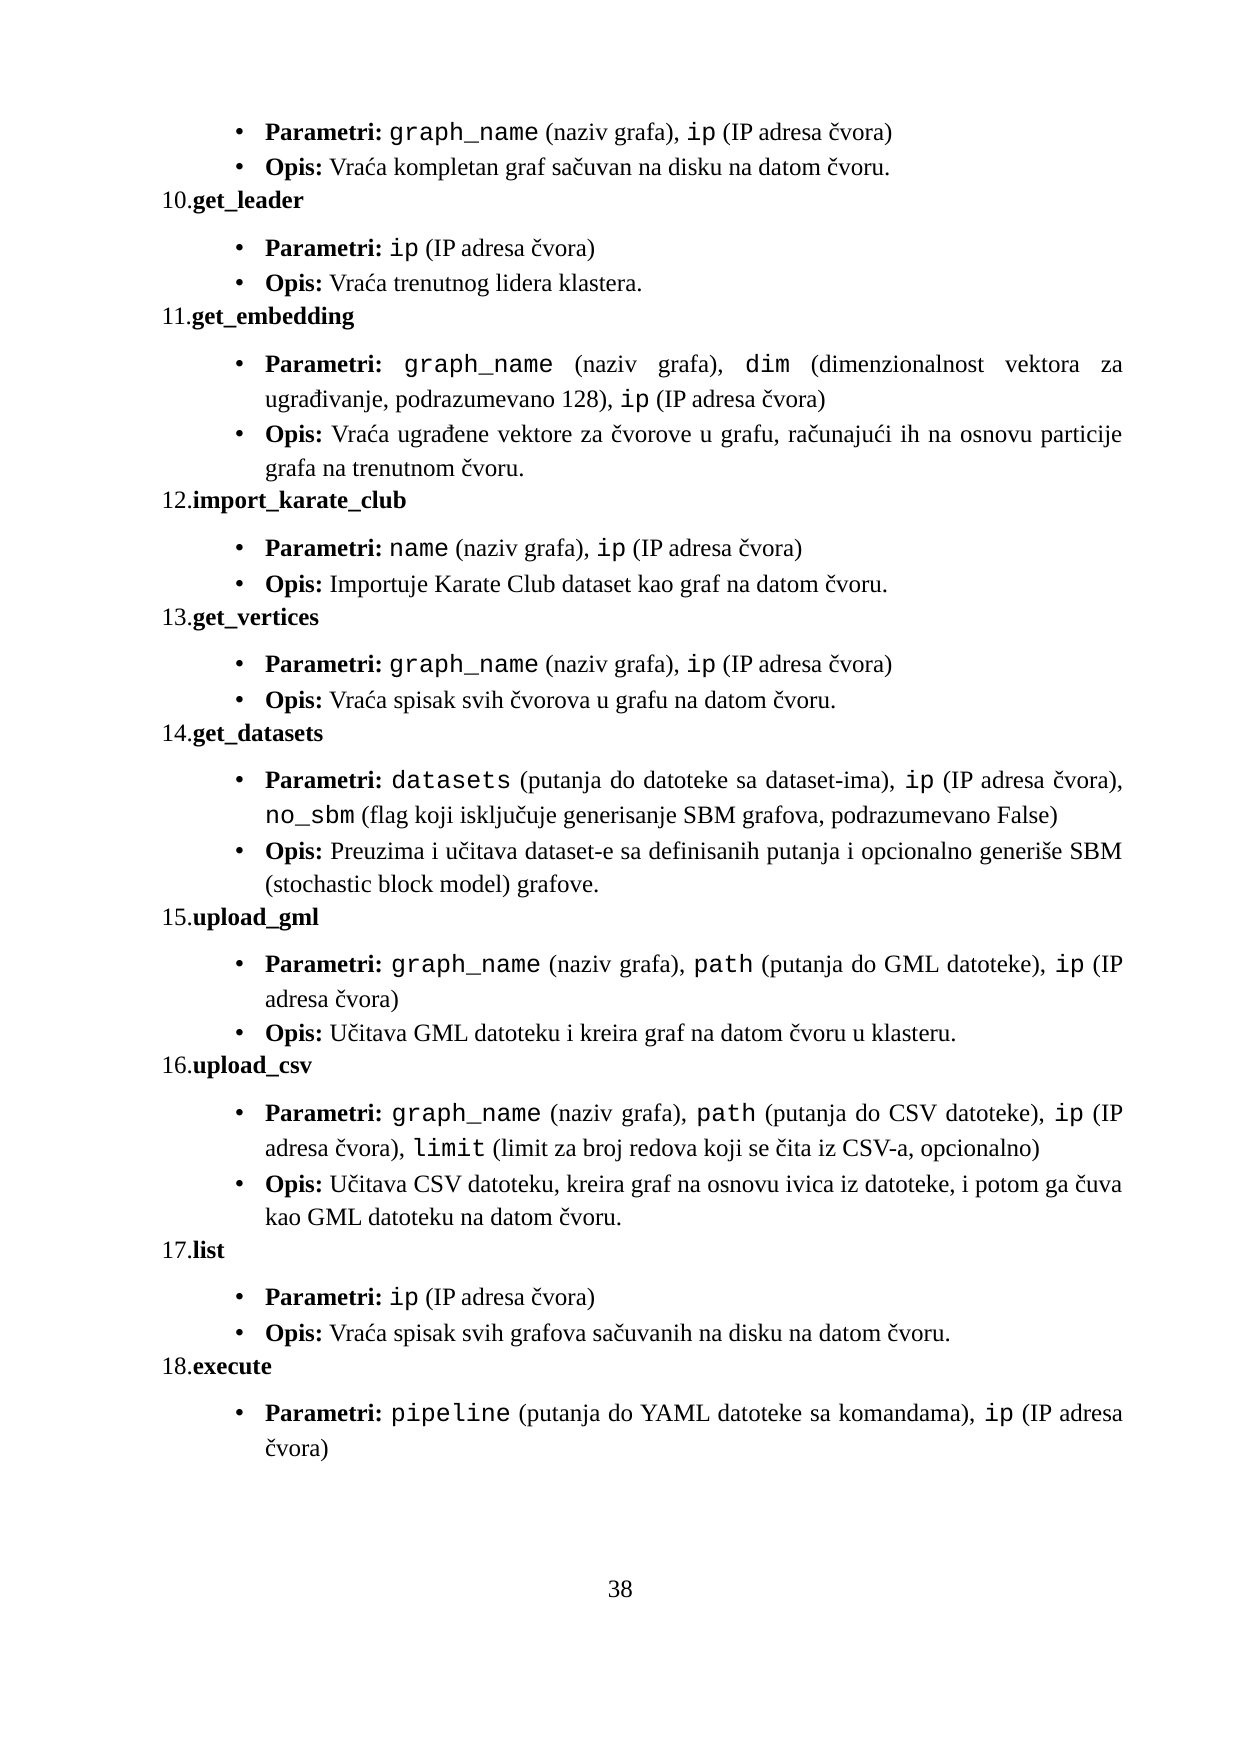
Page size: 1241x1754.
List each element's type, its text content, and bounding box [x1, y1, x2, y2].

list Parametri: graph_name (naziv grafa), path (putanja do CSV datoteke), ip (IP adresa čvora), limit (limit za broj redova koji se čita iz CSV-a, opcionalno) [235, 1098, 1123, 1164]
list Parametri: pipeline (putanja do YAML datoteke sa komandama), ip (IP adresa čvora) [235, 1398, 1123, 1462]
list get_vertices [161, 602, 1123, 630]
list get_leader [161, 185, 1123, 214]
list upload_csv [161, 1051, 1123, 1079]
list Opis: Vraća ugrađene vektore za čvorove u grafu, računajući ih na osnovu particije grafa na trenutnom čvoru. [235, 419, 1123, 481]
list Opis: Vraća kompletan graf sačuvan na disku na datom čvoru. [235, 152, 1123, 181]
list Opis: Preuzima i učitava dataset-e sa definisanih putanja i opcionalno generiše SBM (stochastic block model) grafove. [235, 836, 1123, 898]
list Parametri: graph_name (naziv grafa), dim (dimenzionalnost vektora za ugrađivanje, podrazumevano 128), ip (IP adresa čvora) [235, 349, 1123, 415]
list Opis: Učitava CSV datoteku, kreira graf na osnovu ivica iz datoteke, i potom ga čuva kao GML datoteku na datom čvoru. [235, 1169, 1123, 1231]
list Parametri: ip (IP adresa čvora) [235, 233, 1123, 264]
list Parametri: datasets (putanja do datoteke sa dataset-ima), ip (IP adresa čvora), no_sbm (flag koji isključuje generisanje SBM grafova, podrazumevano False) [235, 765, 1123, 831]
list upload_gml [161, 902, 1123, 931]
list Parametri: name (naziv grafa), ip (IP adresa čvora) [235, 533, 1123, 564]
list import_karate_club [161, 486, 1123, 514]
list Opis: Vraća trenutnog lidera klastera. [235, 268, 1123, 297]
list Opis: Učitava GML datoteku i kreira graf na datom čvoru u klasteru. [235, 1018, 1123, 1046]
list Parametri: graph_name (naziv grafa), ip (IP adresa čvora) [235, 649, 1123, 680]
list Parametri: graph_name (naziv grafa), path (putanja do GML datoteke), ip (IP adresa čvora) [235, 949, 1123, 1013]
list get_embedding [161, 301, 1123, 330]
list execute [161, 1351, 1123, 1379]
list get_datasets [161, 718, 1123, 746]
list list [161, 1235, 1123, 1263]
list Parametri: ip (IP adresa čvora) [235, 1282, 1123, 1313]
list Parametri: graph_name (naziv grafa), ip (IP adresa čvora) [235, 117, 1123, 148]
list Opis: Importuje Karate Club dataset kao graf na datom čvoru. [235, 569, 1123, 597]
list Opis: Vraća spisak svih grafova sačuvanih na disku na datom čvoru. [235, 1318, 1123, 1347]
list Opis: Vraća spisak svih čvorova u grafu na datom čvoru. [235, 685, 1123, 713]
